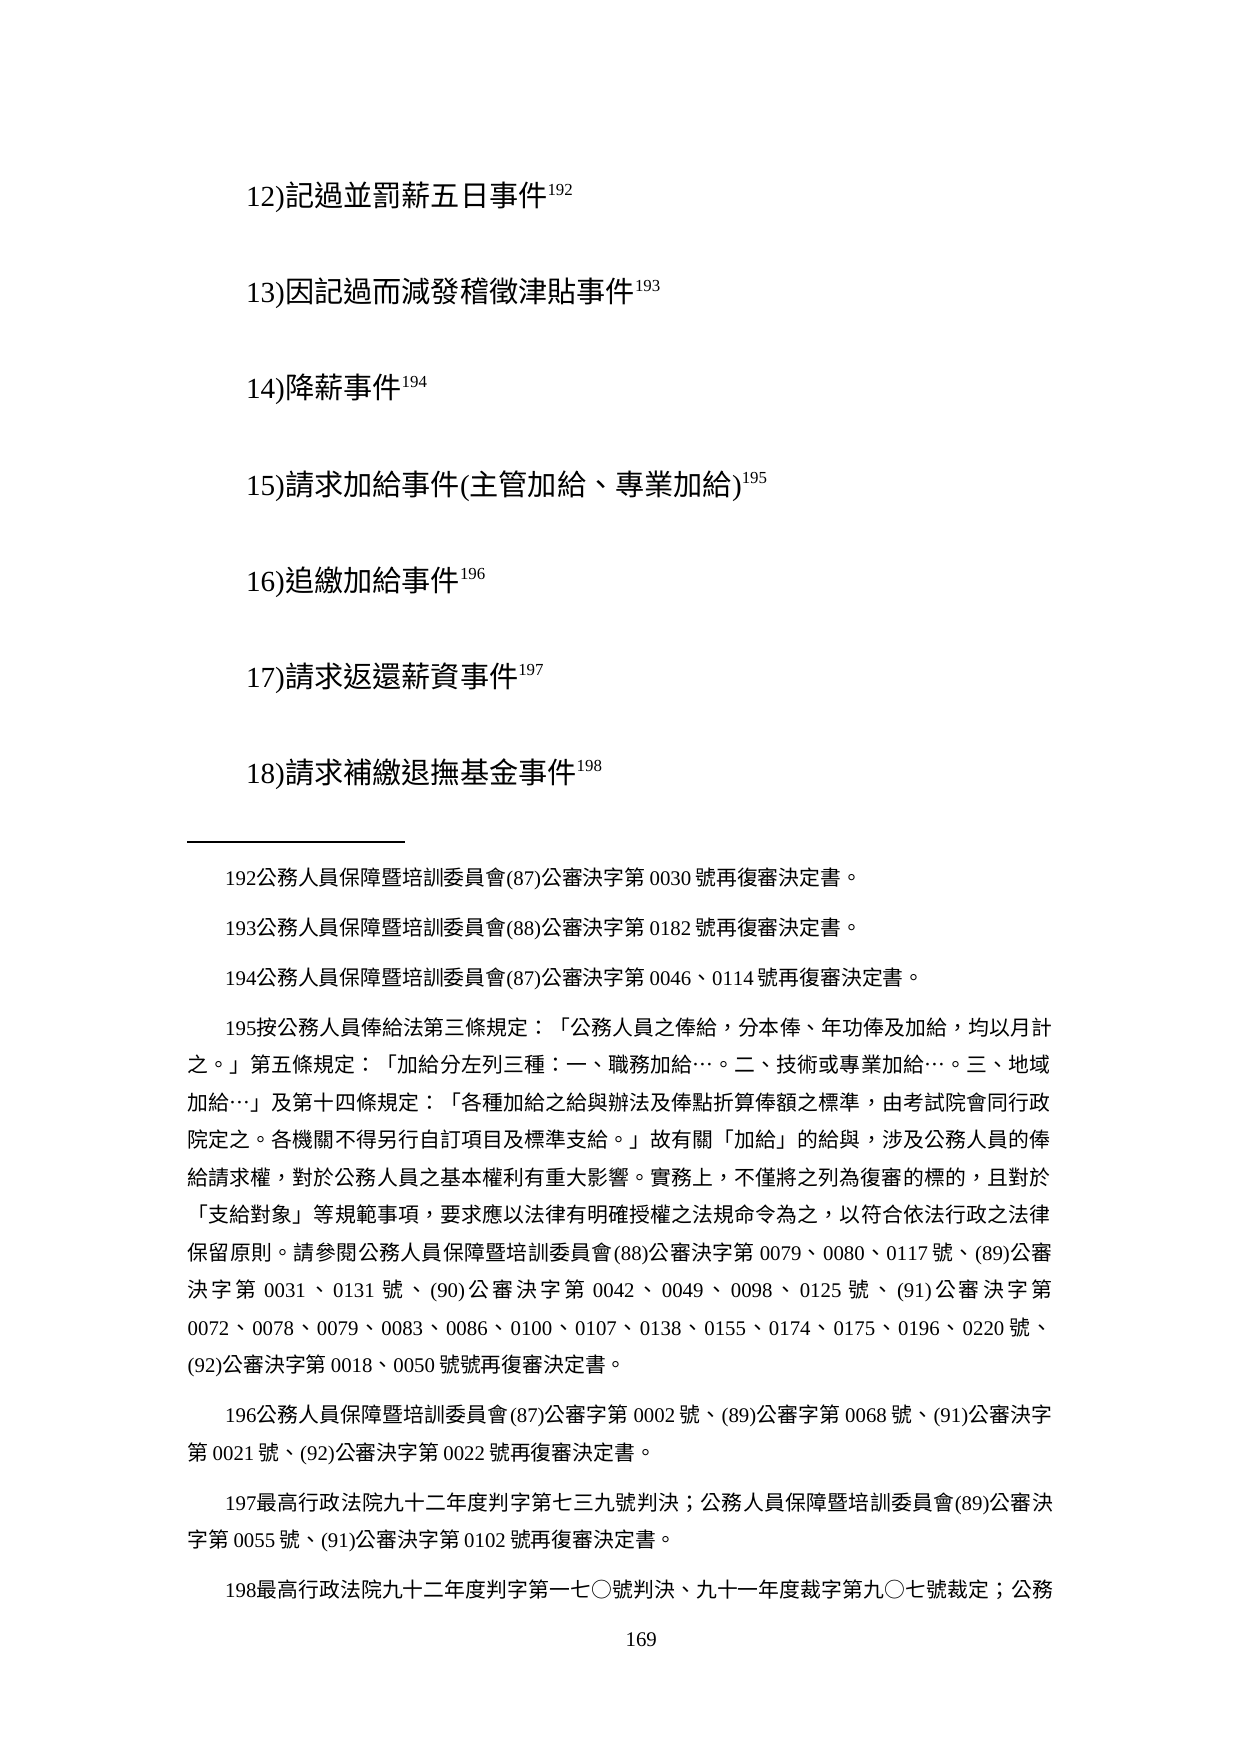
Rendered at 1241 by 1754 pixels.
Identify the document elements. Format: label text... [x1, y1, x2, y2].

text 17)請求返還薪資事件 [187, 631, 1053, 706]
text 15)請求加給事件(主管加給、專業加給) [187, 438, 1053, 513]
text 16)追繳加給事件 [187, 534, 1053, 609]
text 公務人員保障暨培訓委員會(87)公審字第0002號、(89)公審字第0068號、(91)公審決字第0021號、(92)公審決字第0022號再復審決定書。 [187, 1391, 1053, 1466]
text 12)記過並罰薪五日事件 [187, 150, 1053, 225]
text 13)因記過而減發稽徵津貼事件 [187, 246, 1053, 321]
text 公務人員保障暨培訓委員會(87)公審決字第0046、0114號再復審決定書。 [187, 954, 1053, 991]
text 18)請求補繳退撫基金事件 [187, 727, 1053, 802]
text 按公務人員俸給法第三條規定：「公務人員之俸給，分本俸、年功俸及加給，均以月計之。」第五條規定：「加給分左列三種：一、職務加給…。二、技術或專業加給…。三、地域加給…」及第十四條規定：「各種加給之給與辦法及俸點折算俸額之標準，由考試院會同行政院定之。各機關不得另行自訂項目及標準支給。」故有關「加給」的給與，涉及公務人員的俸給請求權，對於公務人員之基本權利有重大影響。實務上，不僅將之列為復審的標的，且對於「支給對象」等規範事項，要求應以法律有明確授權之法規命令為之，以符合依法行政之法律保留原則。請參閱公務人員保障暨培訓委員會(88)公審決字第0079、0080、0117號、(89)公審決字第0031、0131號、(90)公審決字第0042、0049、0098、0125號、(91)公審決字第0072、0078、0079、0083、0086、0100、0107、0138、0155、0174、0175、0196、0220號、(92)公審決字第0018、0050號號再復審決定書。 [187, 1004, 1053, 1379]
text 最高行政法院九十二年度判字第一七○號判決、九十一年度裁字第九○七號裁定；公務 [187, 1566, 1053, 1604]
text 公務人員保障暨培訓委員會(88)公審決字第0182號再復審決定書。 [187, 904, 1053, 941]
text 14)降薪事件 [187, 342, 1053, 417]
text 最高行政法院九十二年度判字第七三九號判決；公務人員保障暨培訓委員會(89)公審決字第0055號、(91)公審決字第0102號再復審決定書。 [187, 1479, 1053, 1554]
text 公務人員保障暨培訓委員會(87)公審決字第0030號再復審決定書。 [187, 854, 1053, 891]
